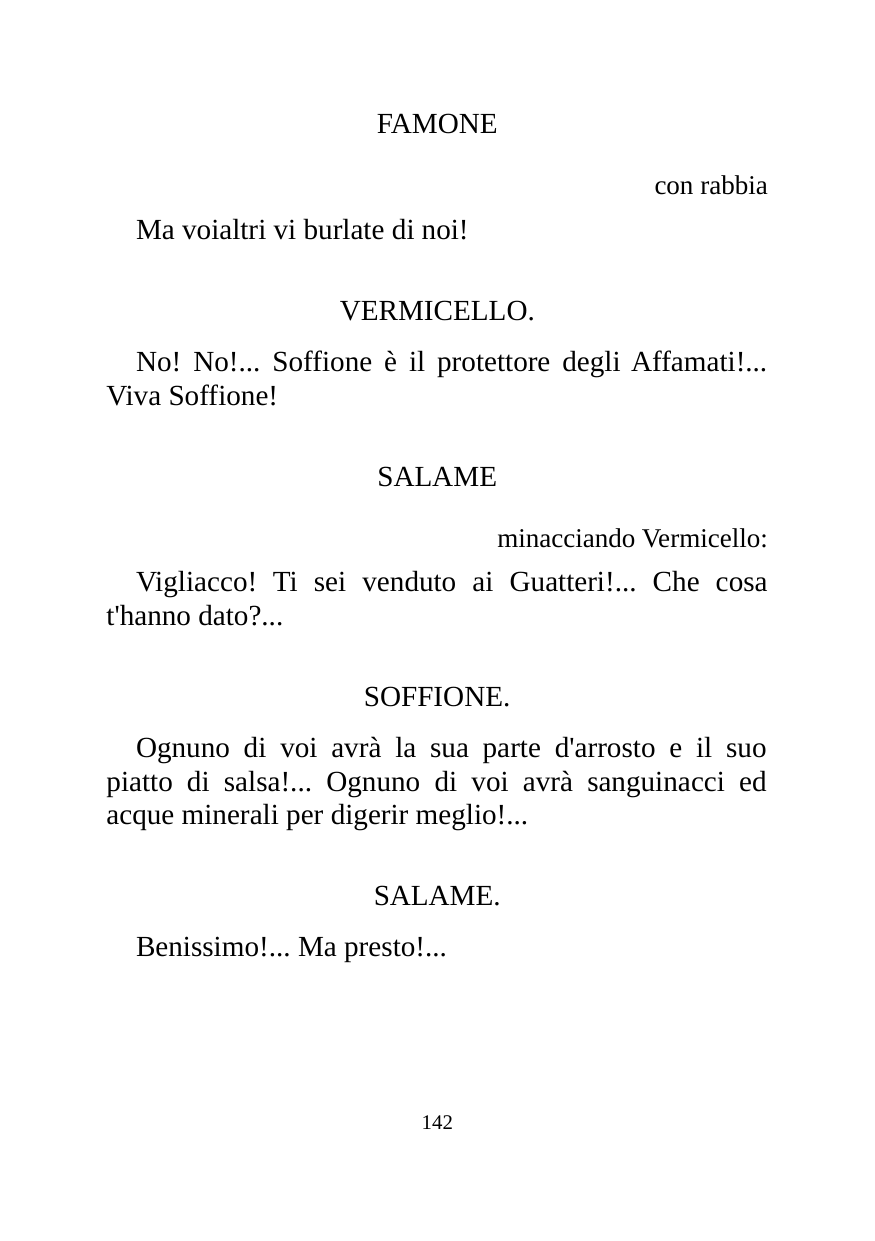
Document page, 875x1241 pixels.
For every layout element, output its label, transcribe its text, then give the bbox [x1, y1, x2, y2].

text SOFFIONE. [106, 679, 768, 712]
text No! No!... Soffione è il protettore degli Affamati!... Viva Soffione! [106, 344, 768, 411]
text Benissimo!... Ma presto!... [106, 929, 768, 963]
text Ognuno di voi avrà la sua parte d'arrosto e il suo piatto di salsa!... Ognuno di voi avrà sanguinacci ed acque minerali per digerir meglio!... [106, 730, 768, 831]
text con rabbia [402, 169, 768, 200]
text FAMONE [106, 106, 768, 140]
text Ma voialtri vi burlate di noi! [106, 212, 768, 246]
text SALAME [106, 459, 768, 492]
text minacciando Vermicello: [402, 522, 768, 553]
text SALAME. [106, 878, 768, 912]
text Vigliacco! Ti sei venduto ai Guatteri!... Che cosa t'hanno dato?... [106, 564, 768, 632]
text VERMICELLO. [106, 293, 768, 327]
